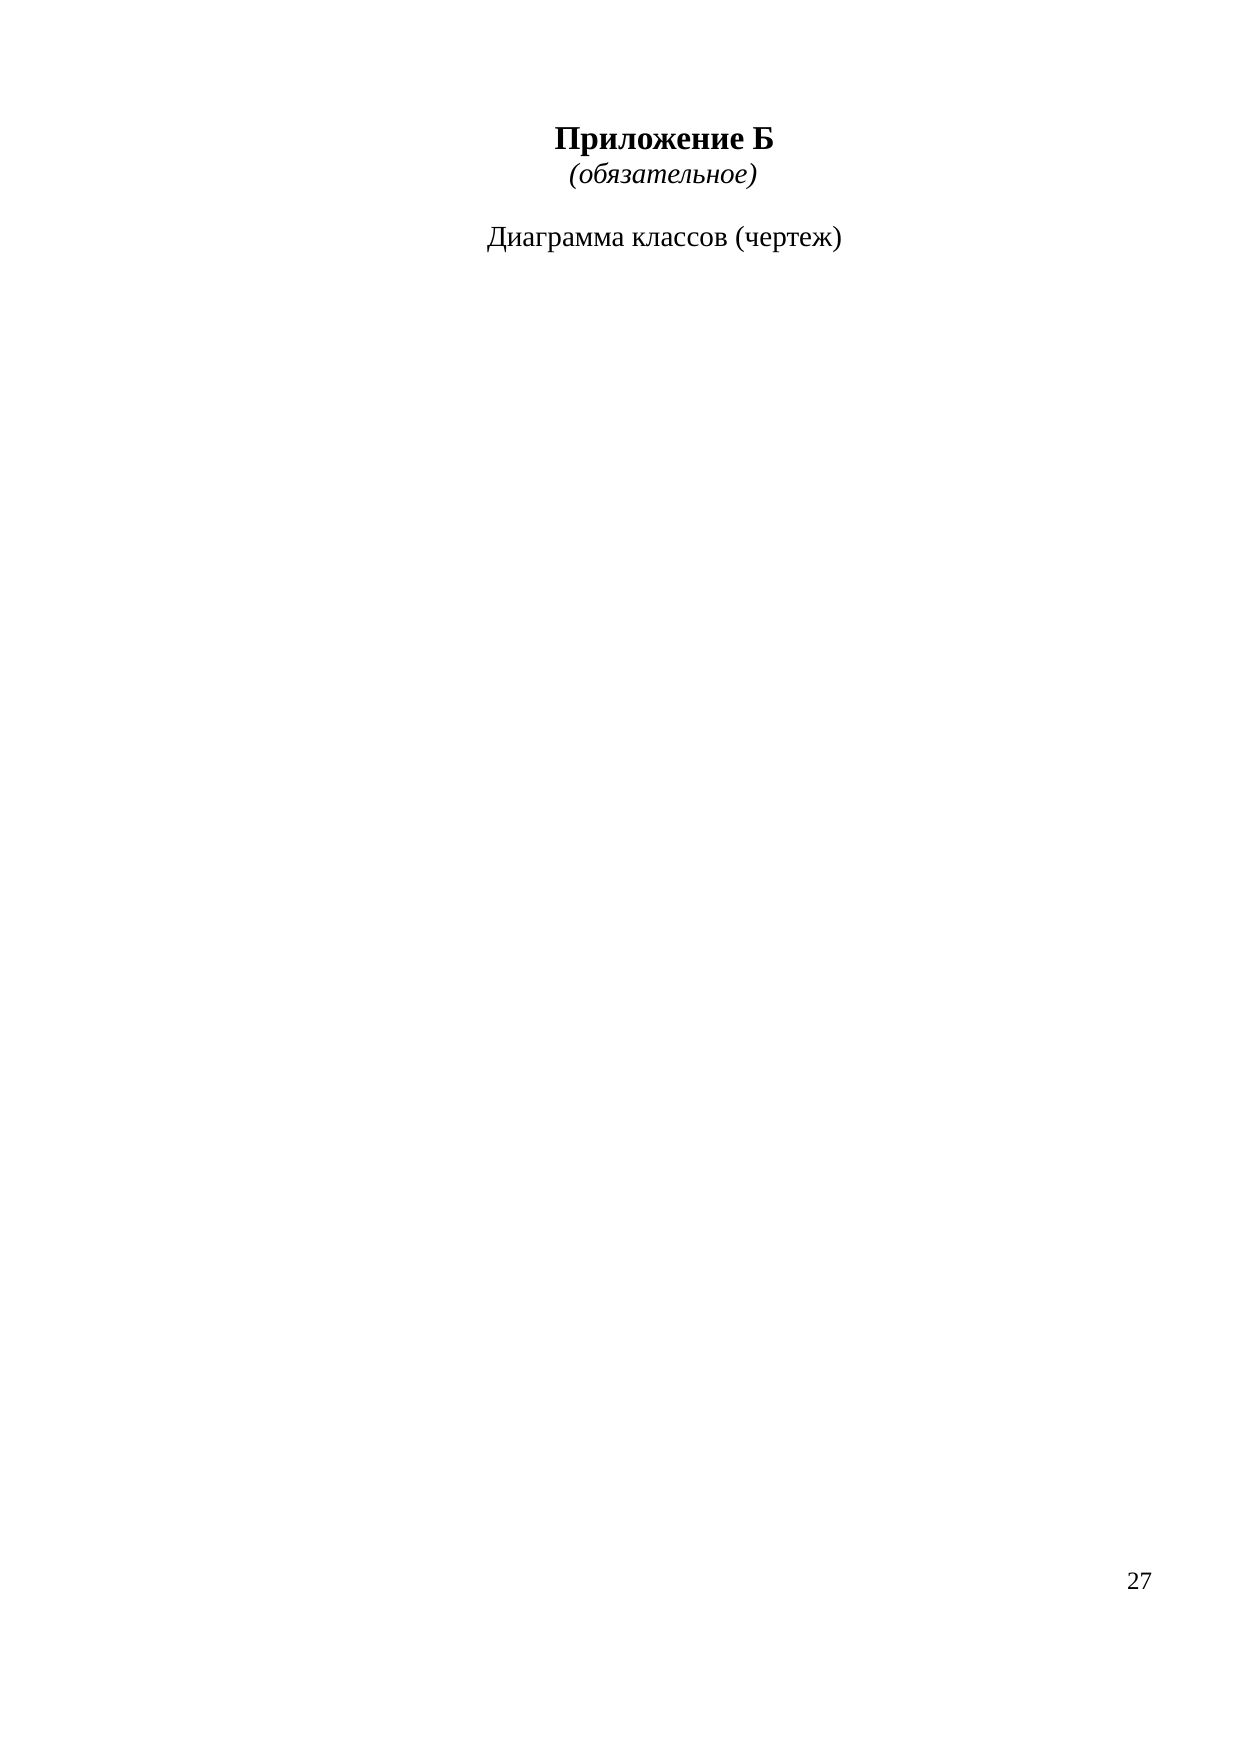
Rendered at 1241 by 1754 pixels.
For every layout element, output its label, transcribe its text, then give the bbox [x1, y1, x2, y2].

text Диаграмма классов (чертеж) [177, 219, 1152, 253]
subtitle Приложение Б [177, 118, 1152, 156]
text (обязательное) [177, 156, 1152, 190]
